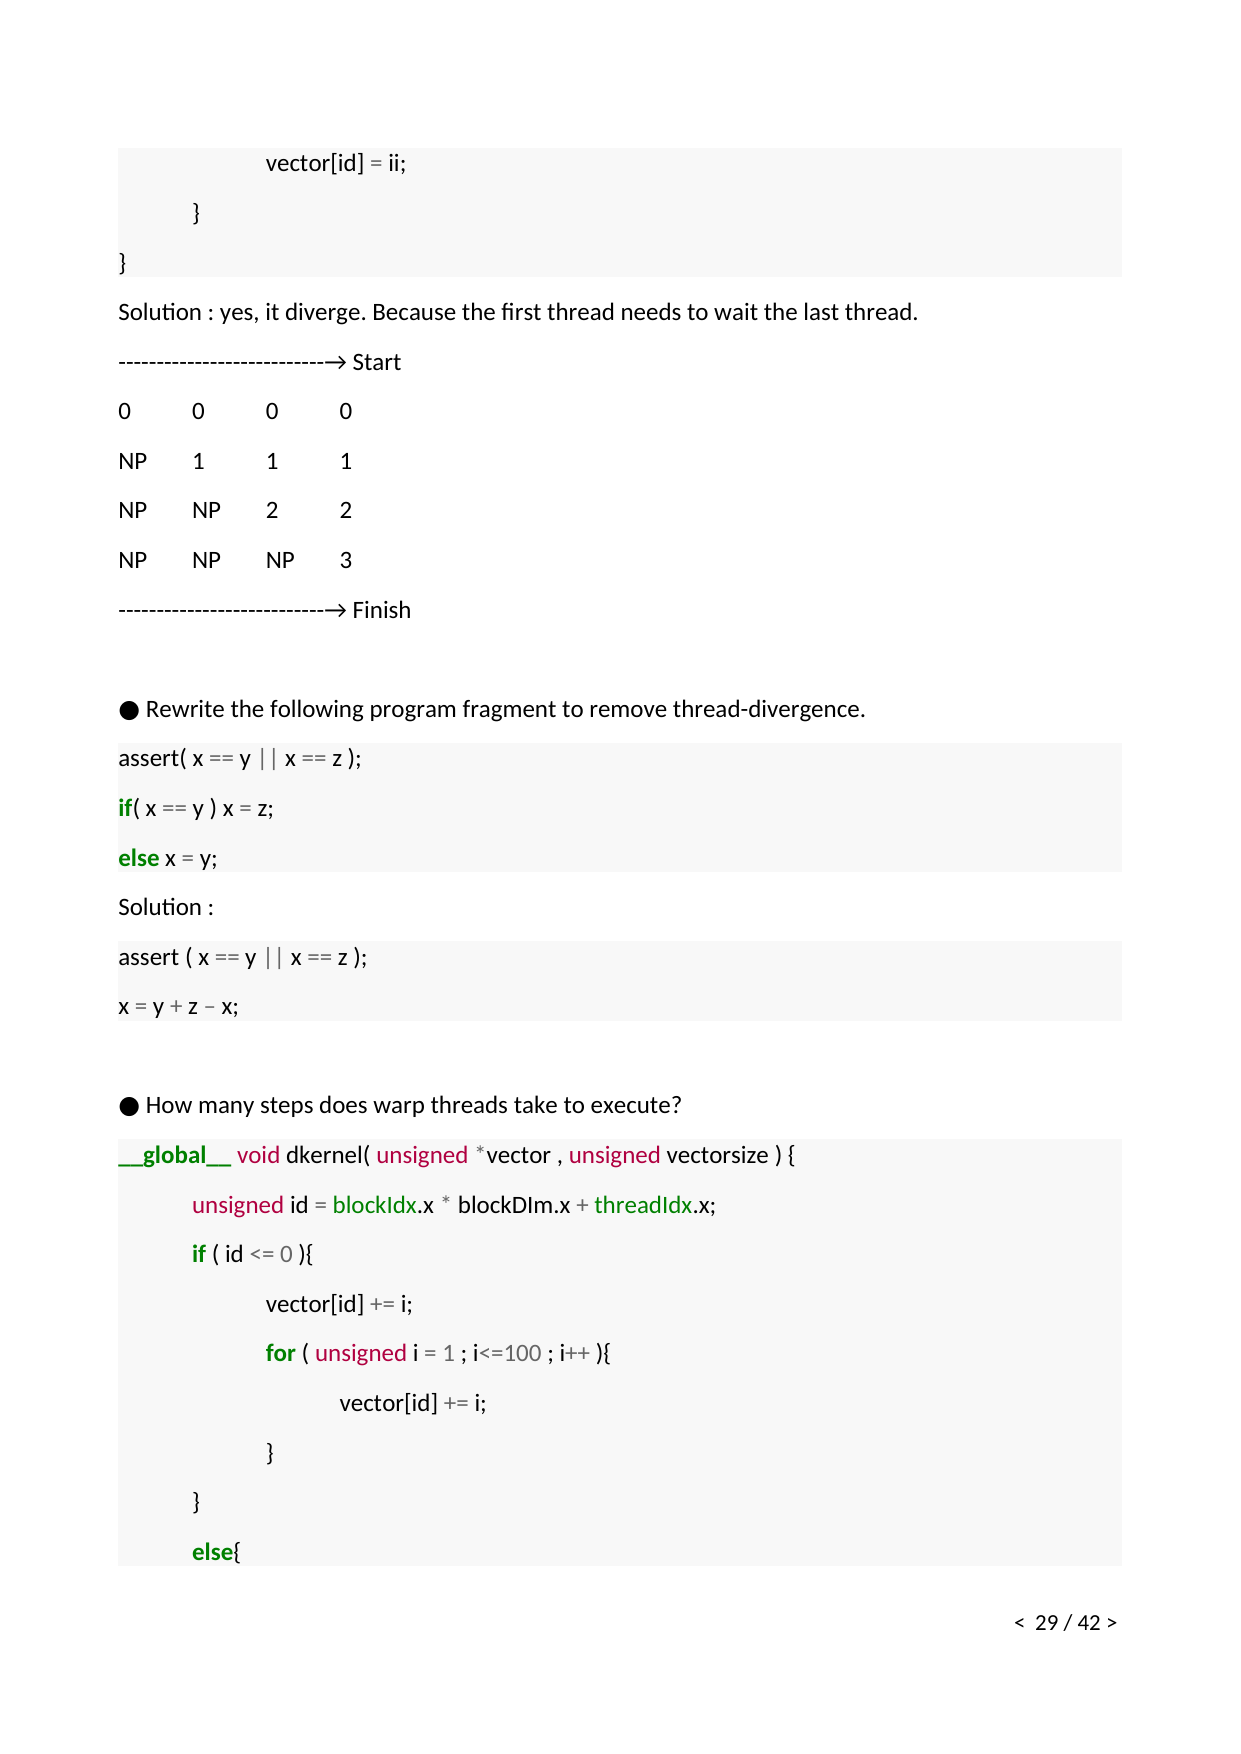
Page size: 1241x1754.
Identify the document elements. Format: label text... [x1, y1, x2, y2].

text Solution : [118, 891, 1122, 922]
text NP NP NP 3 [118, 544, 1122, 575]
text } [118, 197, 1122, 228]
text vector[id] += i; [118, 1288, 1122, 1318]
text } [118, 1437, 1122, 1467]
text else x = y; [118, 842, 1122, 872]
text ---------------------------→ Start [118, 346, 1122, 376]
text assert ( x == y || x == z ); [118, 941, 1122, 971]
text assert( x == y || x == z ); [118, 743, 1122, 773]
text unsigned id = blockIdx.x * blockDIm.x + threadIdx.x; [118, 1189, 1122, 1219]
text if ( id <= 0 ){ [118, 1238, 1122, 1269]
text if( x == y ) x = z; [118, 792, 1122, 823]
text __global__ void dkernel( unsigned *vector , unsigned vectorsize ) { [118, 1139, 1122, 1170]
text } [118, 247, 1122, 277]
text Solution : yes, it diverge. Because the first thread needs to wait the last thread. [118, 296, 1122, 327]
text for ( unsigned i = 1 ; i<=100 ; i++ ){ [118, 1338, 1122, 1368]
text vector[id] += i; [118, 1387, 1122, 1418]
text NP NP 2 2 [118, 495, 1122, 525]
text 0 0 0 0 [118, 396, 1122, 426]
text ---------------------------→ Finish [118, 594, 1122, 624]
text else{ [118, 1536, 1122, 1566]
text vector[id] = ii; [118, 148, 1122, 178]
text ● Rewrite the following program fragment to remove thread-divergence. [118, 693, 1122, 723]
text ● How many steps does warp threads take to execute? [118, 1090, 1122, 1120]
text x = y + z – x; [118, 991, 1122, 1021]
text } [118, 1486, 1122, 1517]
text NP 1 1 1 [118, 445, 1122, 476]
